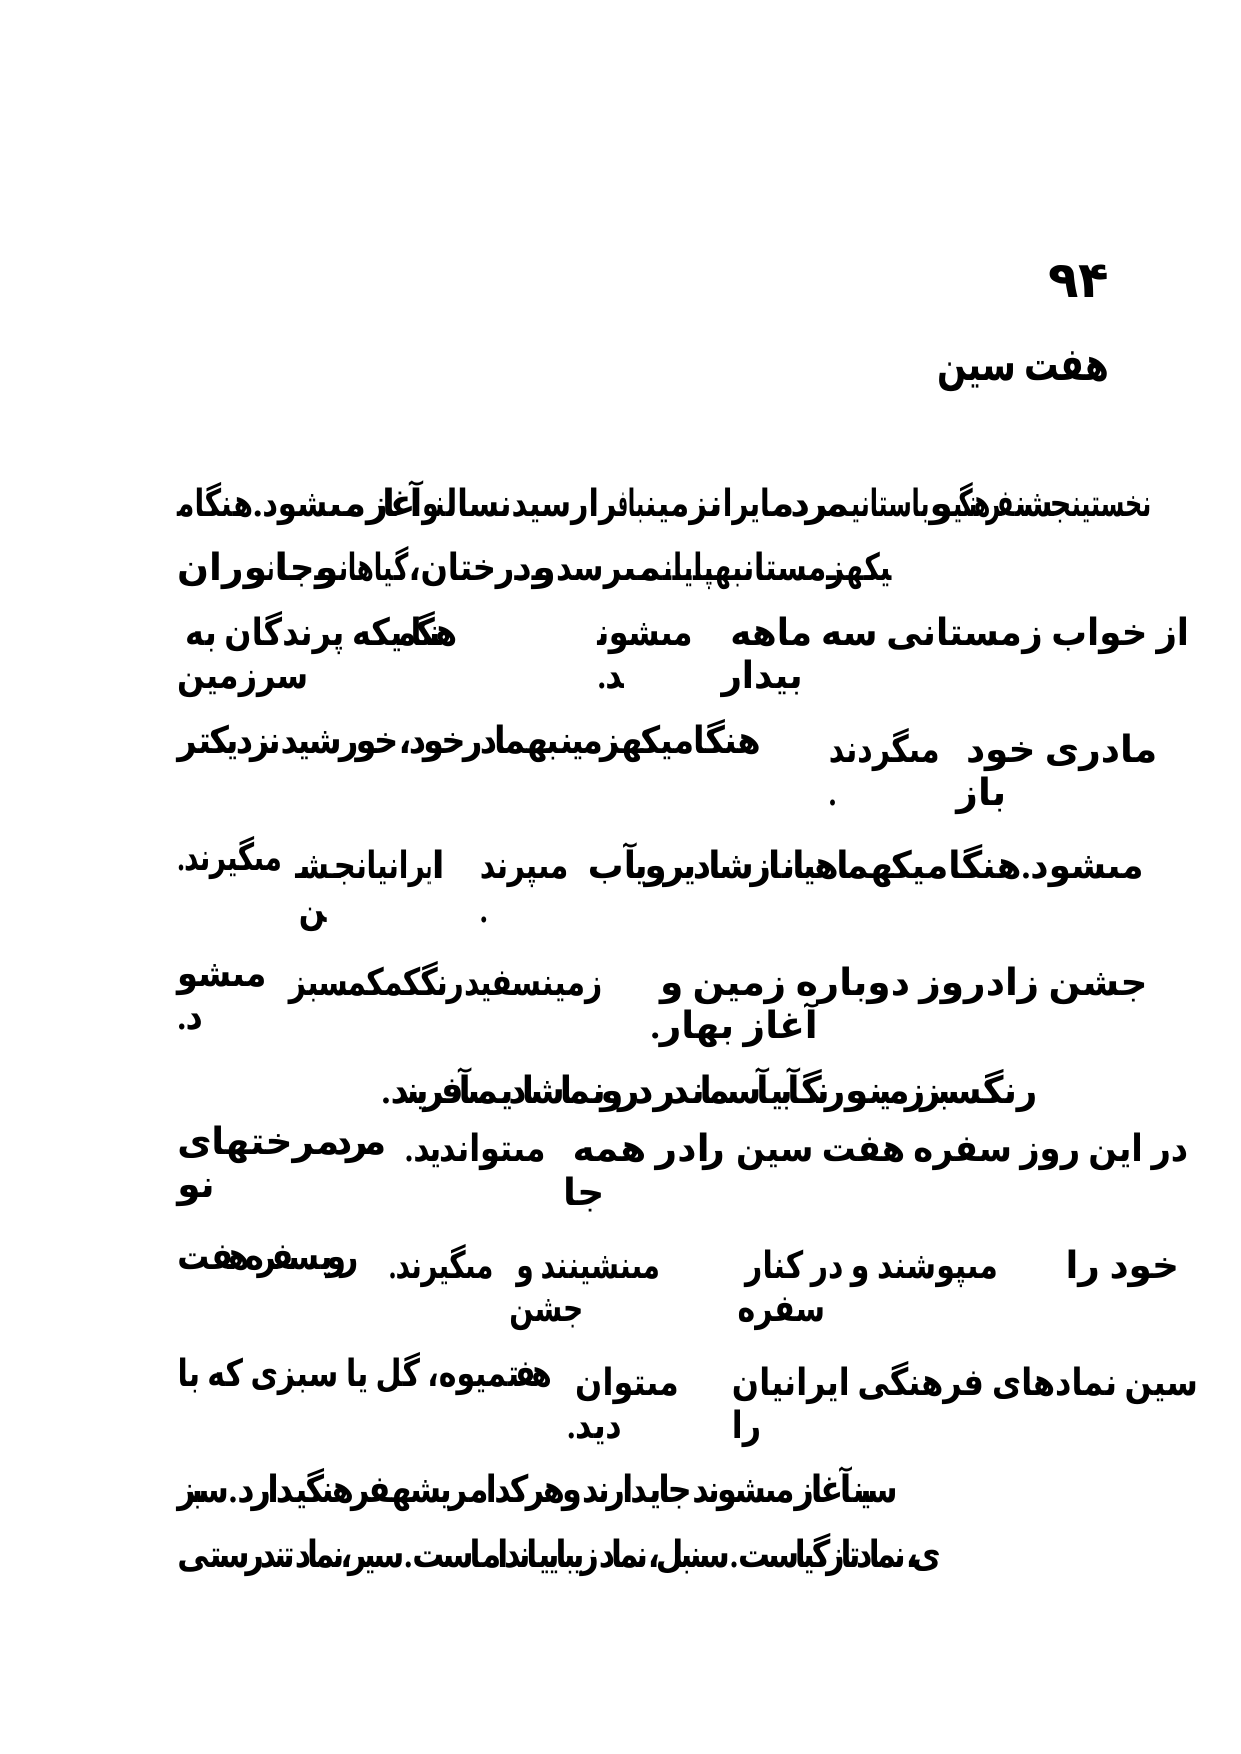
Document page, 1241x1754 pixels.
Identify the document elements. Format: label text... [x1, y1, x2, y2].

text ھنگامیکهزمينبهمادرخود،خورشيدنزديکتر [177, 718, 812, 761]
text خود را [1066, 1243, 1201, 1287]
text مىشود. [177, 952, 275, 1038]
text مىشوند. [597, 610, 706, 697]
text مىتوان ديد. [567, 1360, 718, 1446]
text جشن زادروز دوباره زمين و آغاز بھار. [650, 960, 1201, 1047]
text ھفتميوه، گل يا سبزی که با [177, 1351, 553, 1394]
text رویسفره ھفت [177, 1234, 377, 1278]
text مىنشينند و جشن [509, 1243, 726, 1330]
text در اين روز سفره ھفت سين [736, 1127, 1201, 1170]
text مىگردند. [829, 727, 940, 813]
text مىتوانديد. [405, 1127, 553, 1170]
text مىشود.ھنگامیکهماھيانازشادیرویآب [588, 844, 1201, 887]
text مىگيرند. [389, 1243, 497, 1287]
text سين نمادھای فرھنگی ايرانيان را [732, 1360, 1201, 1446]
text زمينسفيدرنگکمکمسبز [289, 960, 637, 1003]
text ھنگامیکه پرندگان به سرزمين [177, 610, 582, 697]
subtitle ھفت سين [220, 337, 1109, 390]
text رنگسبززمينورنگآبیآسماندردرونماشادیمىآفريند. [382, 1068, 1201, 1111]
text سينآغازمىشوندجایدارندوھرکدامريشهفرھنگیدارد.سبزی،نمادتازگیاست.سنبل،نمادزيبايیانداماست.سير،نمادتندرستی [177, 1468, 1152, 1576]
text رادر ھمه جا [563, 1127, 726, 1213]
text مردمرختھای نو [177, 1119, 394, 1205]
text مادری خود باز [956, 727, 1201, 813]
text مىپوشند و در کنار سفره [738, 1243, 1054, 1330]
text مىپرند. [480, 844, 575, 930]
text مىگيرند. [177, 835, 286, 878]
subtitle ٩۴ [220, 251, 1109, 308]
text ايرانيانجشن [299, 844, 467, 930]
text از خواب زمستانی سه ماھه بيدار [721, 610, 1201, 697]
text نخستينجشنفرھنگیوباستانیمردمايرانزمينبافرارسيدنسالنوآغازمىشود.ھنگامیکهزمستانبهپايانمىرسدودرختان،گياھانوجانوران [177, 481, 1152, 589]
